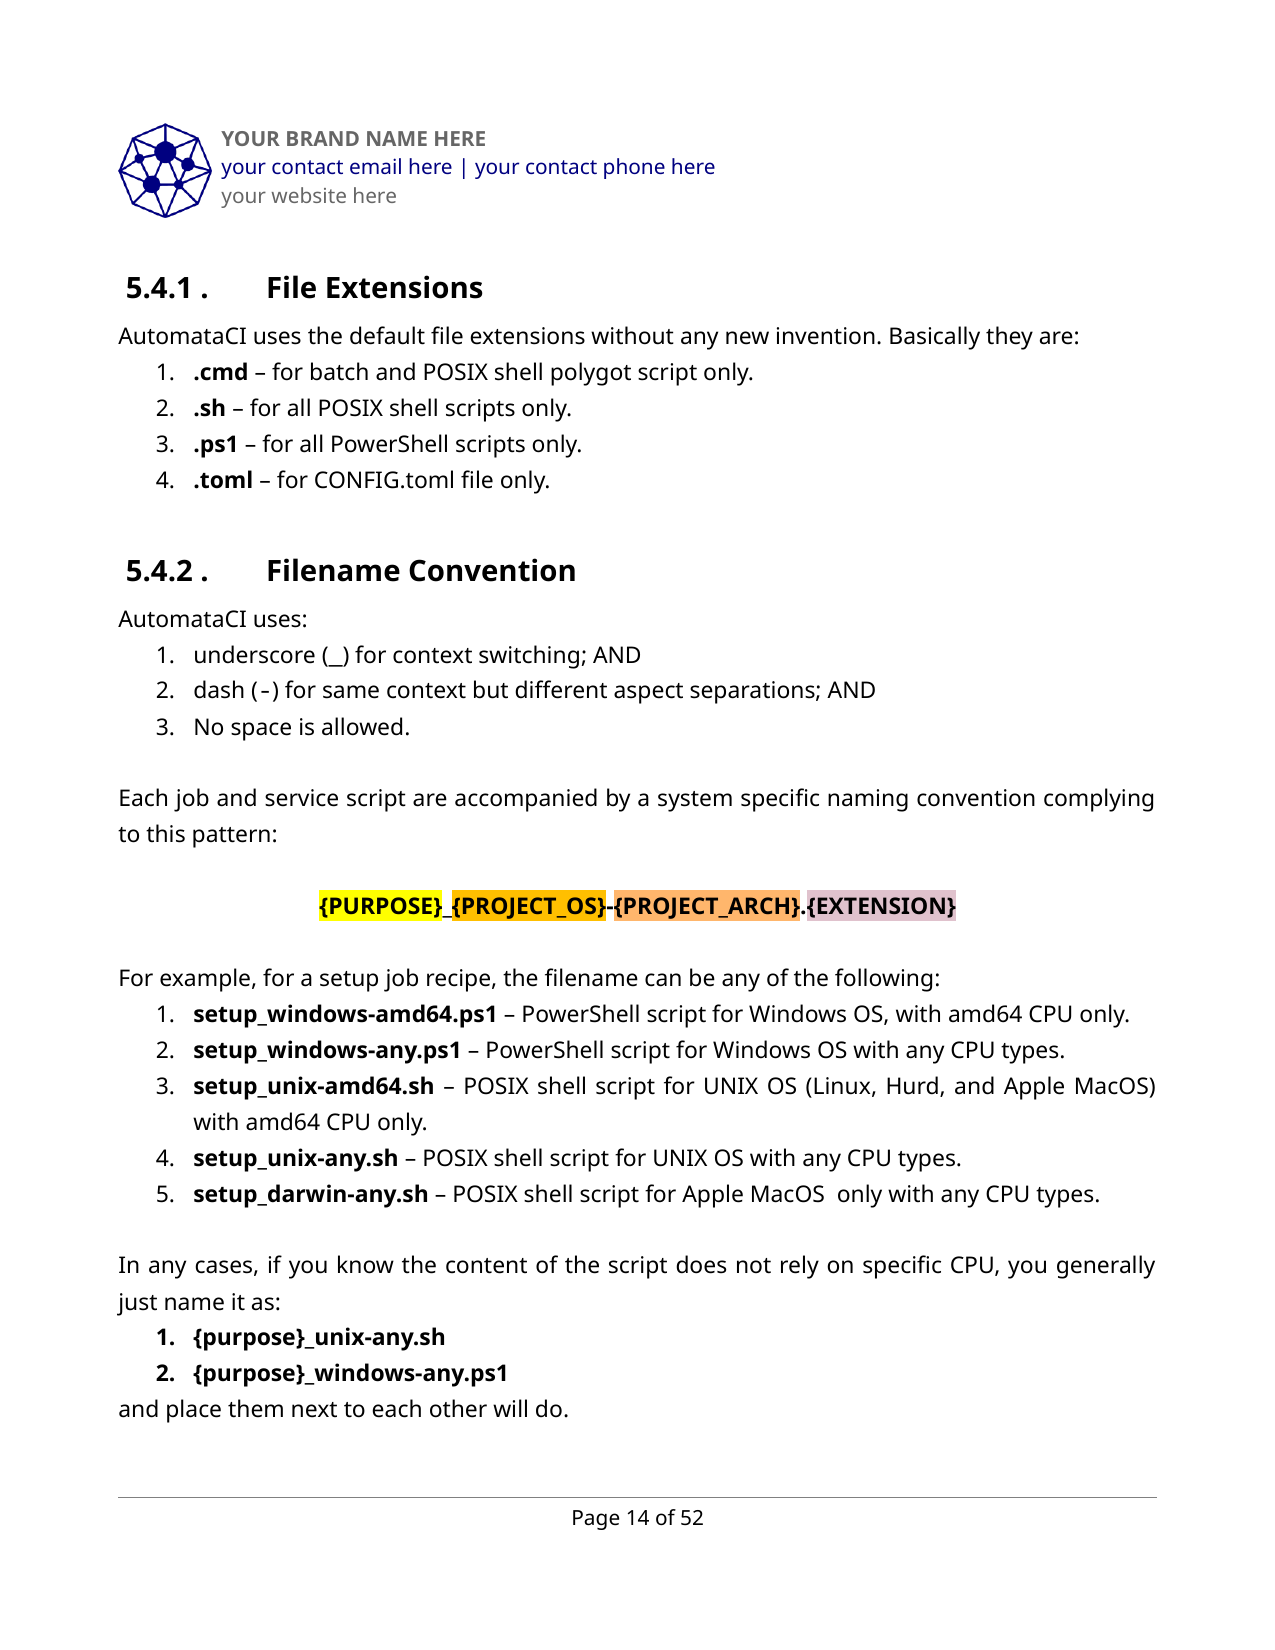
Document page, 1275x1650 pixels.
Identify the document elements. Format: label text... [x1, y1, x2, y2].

list underscore (_) for context switching; AND [156, 638, 1157, 670]
list No space is allowed. [156, 710, 1157, 742]
text and place them next to each other will do. [118, 1393, 1157, 1424]
list dash (-) for same context but different aspect separations; AND [156, 674, 1157, 706]
text Each job and service script are accompanied by a system specific naming convention complying to this pattern: [118, 782, 1157, 849]
list setup_unix-any.sh – POSIX shell script for UNIX OS with any CPU types. [156, 1142, 1157, 1173]
list .sh – for all POSIX shell scripts only. [156, 392, 1157, 423]
text AutomataCI uses: [118, 603, 1157, 634]
text For example, for a setup job recipe, the filename can be any of the following: [118, 962, 1157, 993]
list .toml – for CONFIG.toml file only. [156, 464, 1157, 495]
list .cmd – for batch and POSIX shell polygot script only. [156, 356, 1157, 387]
picture [118, 123, 212, 218]
text AutomataCI uses the default file extensions without any new invention. Basically they are: [118, 320, 1157, 351]
list {purpose}_windows-any.ps1 [156, 1357, 1157, 1388]
subtitle File Extensions [118, 267, 1157, 307]
list .ps1 – for all PowerShell scripts only. [156, 428, 1157, 459]
list setup_unix-amd64.sh – POSIX shell script for UNIX OS (Linux, Hurd, and Apple MacOS) with amd64 CPU only. [156, 1070, 1157, 1137]
text In any cases, if you know the content of the script does not rely on specific CPU, you generally just name it as: [118, 1249, 1157, 1317]
subtitle Filename Convention [118, 550, 1157, 590]
list setup_windows-any.ps1 – PowerShell script for Windows OS with any CPU types. [156, 1034, 1157, 1065]
text {PURPOSE}_{PROJECT_OS}-{PROJECT_ARCH}.{EXTENSION} [118, 890, 1157, 921]
list {purpose}_unix-any.sh [156, 1321, 1157, 1353]
list setup_windows-amd64.ps1 – PowerShell script for Windows OS, with amd64 CPU only. [156, 998, 1157, 1029]
list setup_darwin-any.sh – POSIX shell script for Apple MacOS only with any CPU types. [156, 1178, 1157, 1209]
